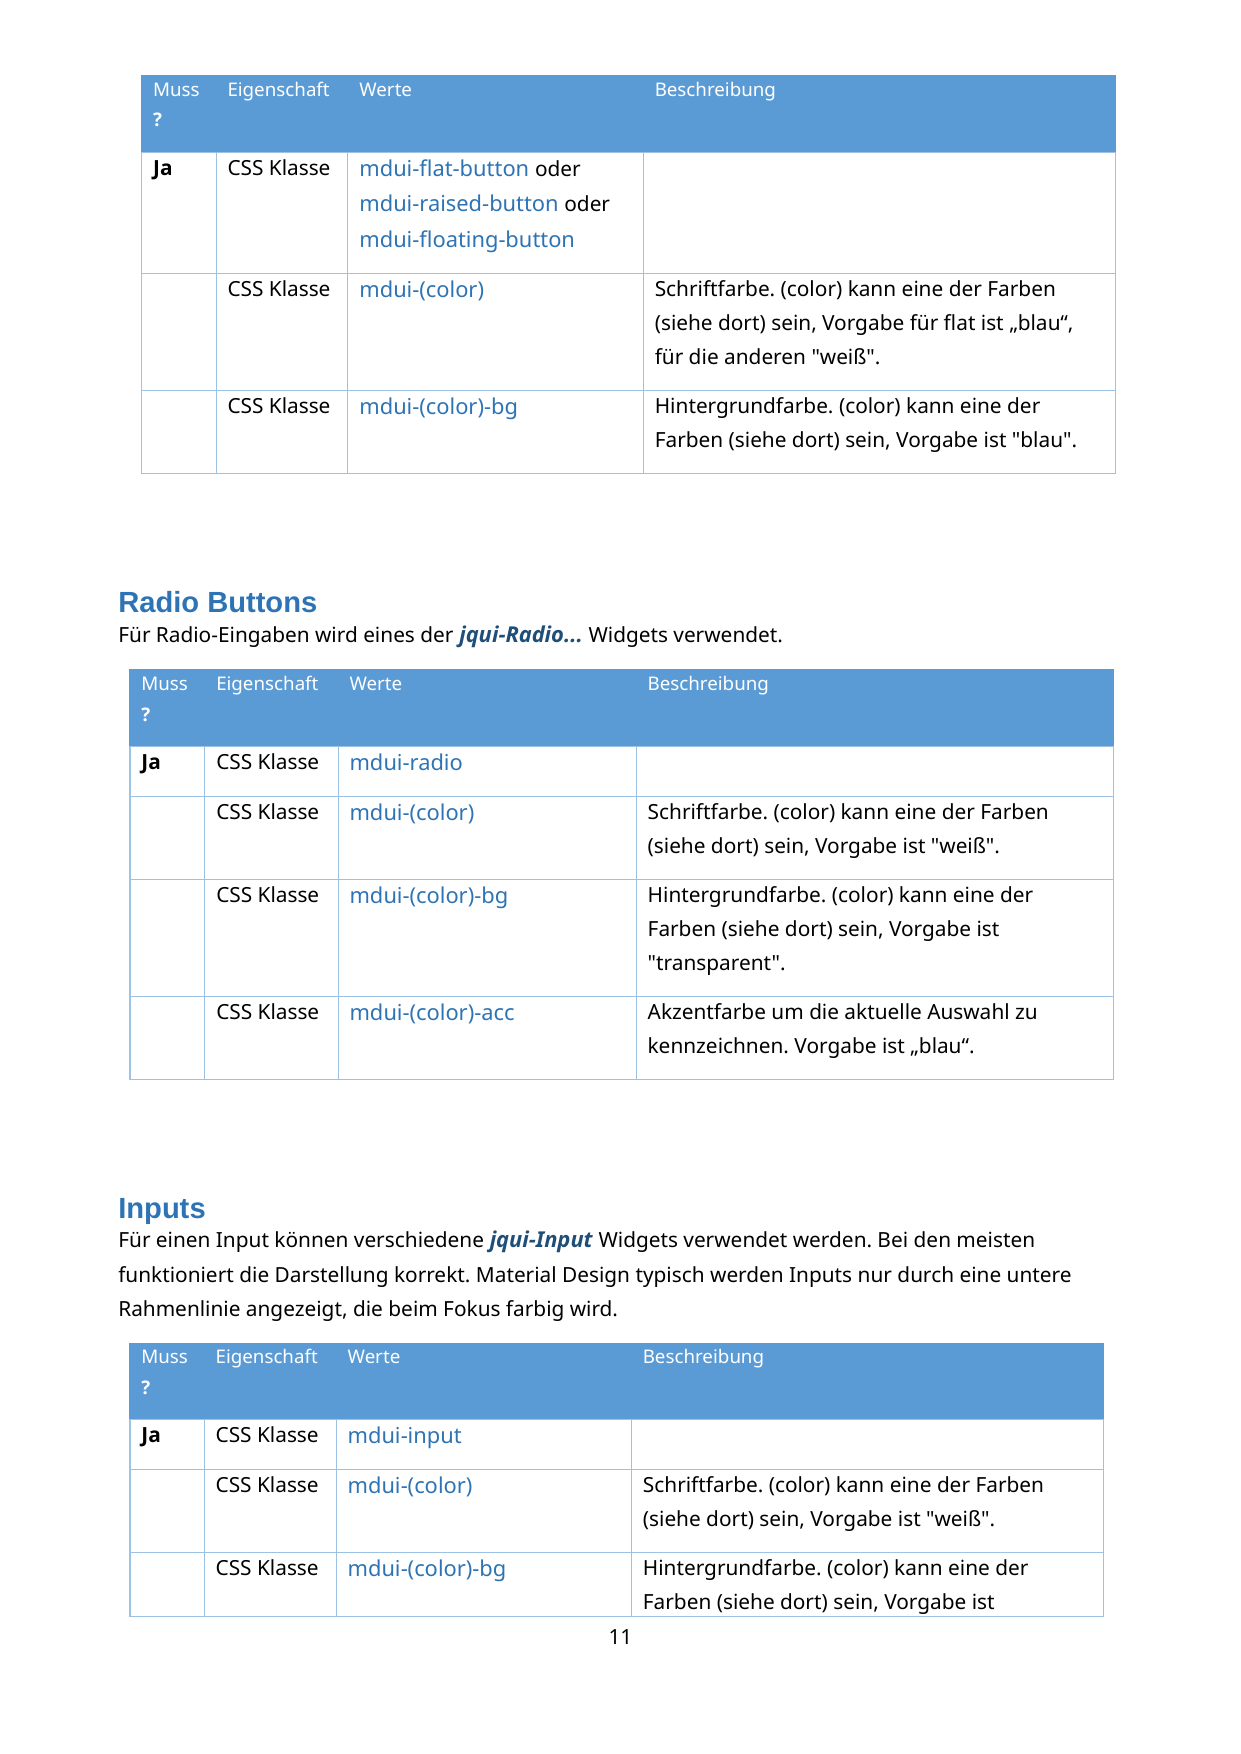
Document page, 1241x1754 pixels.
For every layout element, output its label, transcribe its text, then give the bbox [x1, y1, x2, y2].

table_header Muss? [131, 1344, 204, 1419]
table_header Eigenschaft [204, 1344, 336, 1419]
subtitle Inputs [118, 1191, 1122, 1224]
table_cell Schriftfarbe. (color) kann eine der Farben (siehe dort) sein, Vorgabe ist "weiß". [632, 1470, 1103, 1552]
table_cell [131, 1553, 204, 1616]
table_cell Hintergrundfarbe. (color) kann eine der Farben (siehe dort) sein, Vorgabe ist [632, 1553, 1103, 1616]
table_header Werte [336, 1344, 631, 1419]
table_cell [632, 1420, 1103, 1469]
text Für Radio-Eingaben wird eines der jqui-Radio... Widgets verwendet. [118, 619, 1122, 649]
table_cell CSS Klasse [205, 997, 338, 1079]
table_cell mdui-(color)-bg [348, 391, 643, 473]
table_cell Schriftfarbe. (color) kann eine der Farben (siehe dort) sein, Vorgabe für flat ist „blau“, für die anderen "weiß". [644, 274, 1115, 390]
table_cell mdui-(color) [339, 797, 636, 879]
table_cell [131, 1470, 204, 1552]
table_header Eigenschaft [216, 76, 348, 152]
table_cell mdui-flat-button oder mdui-raised-button oder mdui-floating-button [348, 153, 643, 273]
text Für einen Input können verschiedene jqui-Input Widgets verwendet werden. Bei den meisten funktioniert die Darstellung korrekt. Material Design typisch werden Inputs nur durch eine untere Rahmenlinie angezeigt, die beim Fokus farbig wird. [118, 1224, 1122, 1322]
table_cell [131, 797, 204, 879]
table_cell mdui-(color) [348, 274, 643, 390]
subtitle Radio Buttons [118, 585, 1122, 619]
table_cell CSS Klasse [205, 1470, 336, 1552]
table_header Beschreibung [631, 1344, 1103, 1419]
table_cell Ja [131, 747, 204, 796]
table_cell CSS Klasse [217, 391, 347, 473]
table_cell [142, 274, 216, 390]
table_cell [637, 747, 1113, 796]
table_cell CSS Klasse [217, 274, 347, 390]
table_header Muss? [131, 670, 205, 746]
table_cell [131, 997, 204, 1079]
table_header Werte [338, 670, 636, 746]
table_header Muss? [142, 76, 216, 152]
table_cell Hintergrundfarbe. (color) kann eine der Farben (siehe dort) sein, Vorgabe ist "blau". [644, 391, 1115, 473]
table_cell mdui-radio [339, 747, 636, 796]
table_cell mdui-input [337, 1420, 631, 1469]
table_header Werte [348, 76, 643, 152]
table_cell mdui-(color)-bg [337, 1553, 631, 1616]
table_header Eigenschaft [205, 670, 338, 746]
table_cell mdui-(color) [337, 1470, 631, 1552]
table_cell CSS Klasse [205, 1553, 336, 1616]
table_cell Ja [142, 153, 216, 273]
table_cell [131, 880, 204, 996]
table_header Beschreibung [636, 670, 1113, 746]
table_cell CSS Klasse [205, 797, 338, 879]
table_cell Hintergrundfarbe. (color) kann eine der Farben (siehe dort) sein, Vorgabe ist "transparent". [637, 880, 1113, 996]
table_cell CSS Klasse [205, 880, 338, 996]
table_header Beschreibung [643, 76, 1115, 152]
table_cell Schriftfarbe. (color) kann eine der Farben (siehe dort) sein, Vorgabe ist "weiß". [637, 797, 1113, 879]
table_cell Akzentfarbe um die aktuelle Auswahl zu kennzeichnen. Vorgabe ist „blau“. [637, 997, 1113, 1079]
table_cell [644, 153, 1115, 273]
table_cell Ja [131, 1420, 204, 1469]
table_cell CSS Klasse [205, 747, 338, 796]
table_cell mdui-(color)-acc [339, 997, 636, 1079]
table_cell CSS Klasse [205, 1420, 336, 1469]
table_cell [142, 391, 216, 473]
table_cell CSS Klasse [217, 153, 347, 273]
table_cell mdui-(color)-bg [339, 880, 636, 996]
